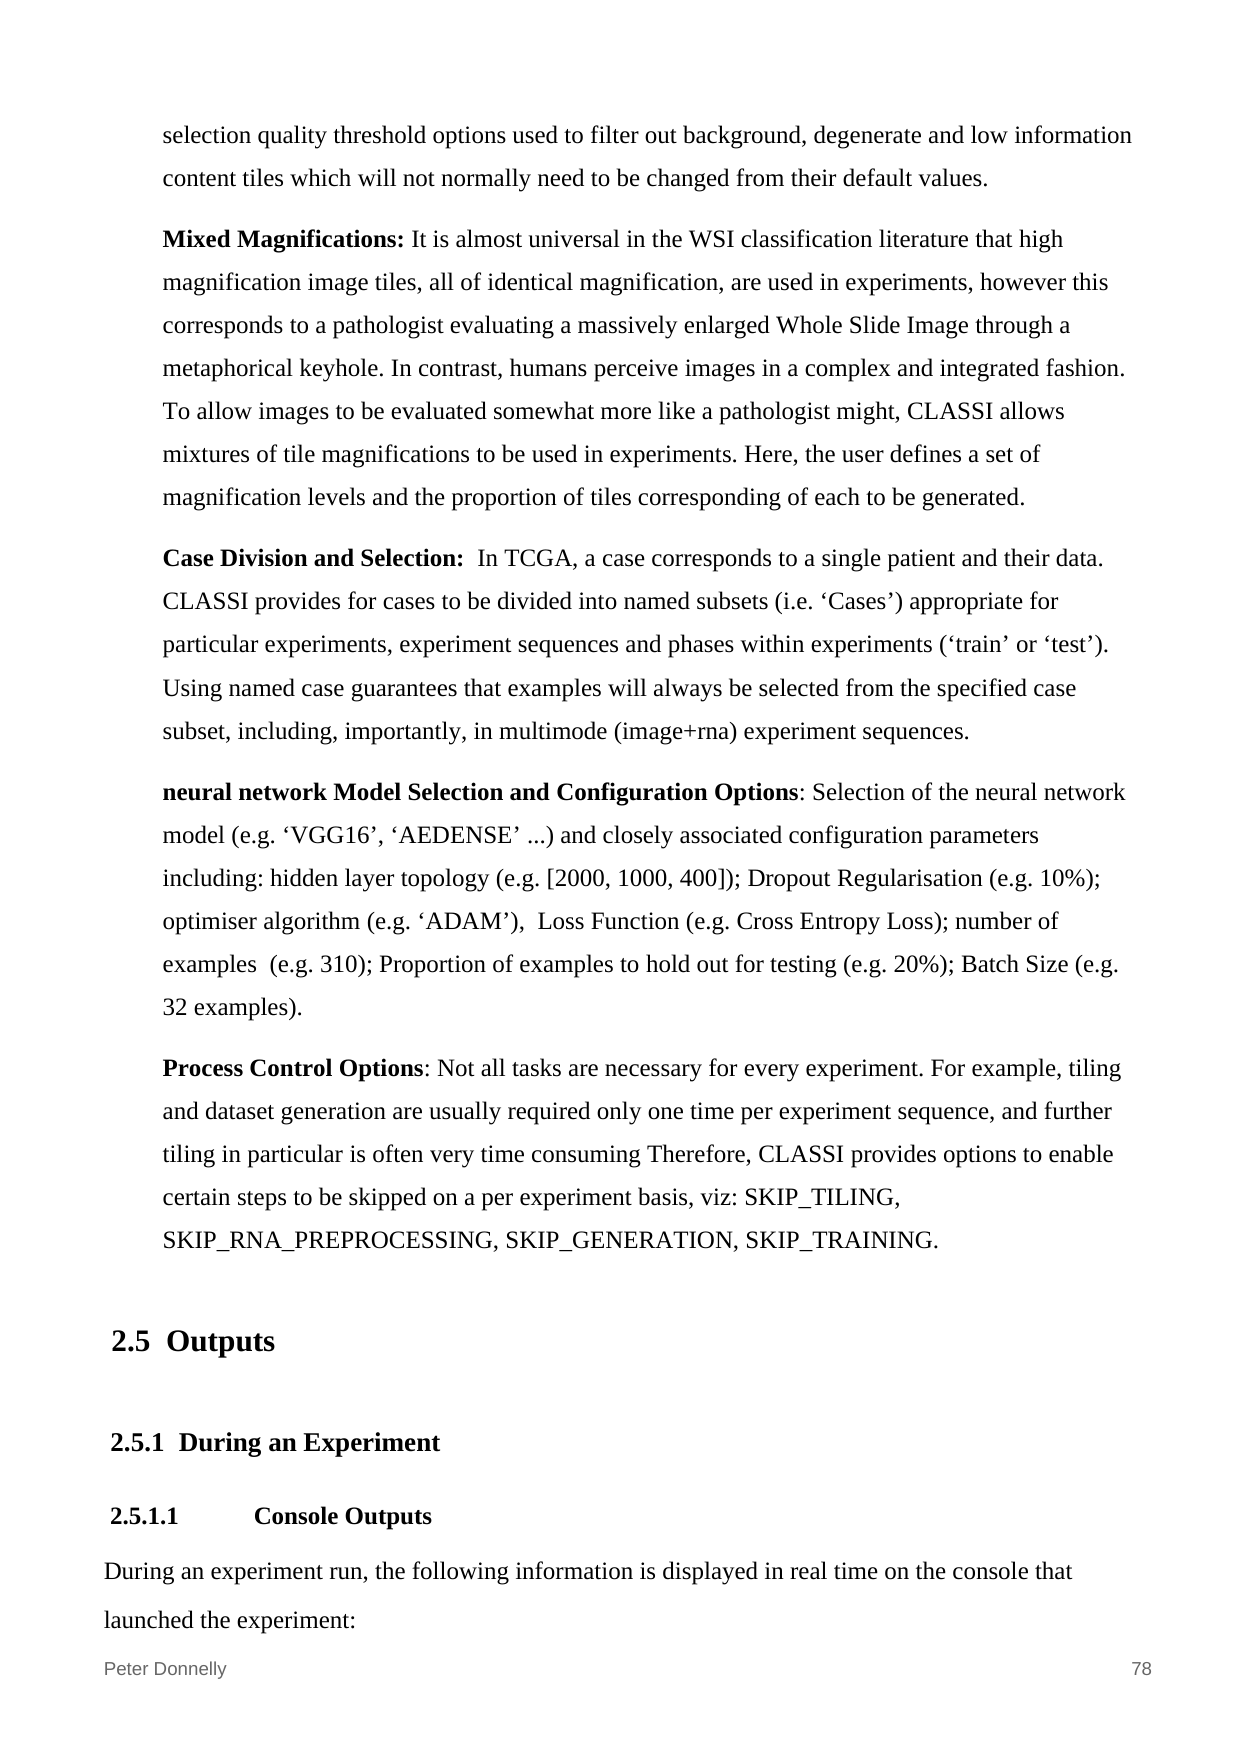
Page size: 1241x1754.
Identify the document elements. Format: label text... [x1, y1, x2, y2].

text Mixed Magnifications: It is almost universal in the WSI classification literature that high magnification image tiles, all of identical magnification, are used in experiments, however this corresponds to a pathologist evaluating a massively enlarged Whole Slide Image through a metaphorical keyhole. In contrast, humans perceive images in a complex and integrated fashion. To allow images to be evaluated somewhat more like a pathologist might, CLASSI allows mixtures of tile magnifications to be used in experiments. Here, the user defines a set of magnification levels and the proportion of tiles corresponding of each to be generated. [162, 224, 1146, 511]
subtitle Outputs [103, 1322, 1146, 1358]
text Process Control Options: Not all tasks are necessary for every experiment. For example, tiling and dataset generation are usually required only one time per experiment sequence, and further tiling in particular is often very time consuming Therefore, CLASSI provides options to enable certain steps to be skipped on a per experiment basis, viz: SKIP_TILING, SKIP_RNA_PREPROCESSING, SKIP_GENERATION, SKIP_TRAINING. [162, 1053, 1146, 1254]
text selection quality threshold options used to filter out background, degenerate and low information content tiles which will not normally need to be changed from their default values. [162, 120, 1146, 192]
text neural network Model Selection and Configuration Options: Selection of the neural network model (e.g. ‘VGG16’, ‘AEDENSE’ ...) and closely associated configuration parameters including: hidden layer topology (e.g. [2000, 1000, 400]); Dropout Regularisation (e.g. 10%); optimiser algorithm (e.g. ‘ADAM’), Loss Function (e.g. Cross Entropy Loss); number of examples (e.g. 310); Proportion of examples to hold out for testing (e.g. 20%); Batch Size (e.g. 32 examples). [162, 777, 1146, 1021]
text During an experiment run, the following information is displayed in real time on the console that launched the experiment: [103, 1556, 1146, 1636]
subtitle Console Outputs [103, 1501, 1146, 1530]
subtitle During an Experiment [103, 1426, 1146, 1457]
text Case Division and Selection: In TCGA, a case corresponds to a single patient and their data. CLASSI provides for cases to be divided into named subsets (i.e. ‘Cases’) appropriate for particular experiments, experiment sequences and phases within experiments (‘train’ or ‘test’). Using named case guarantees that examples will always be selected from the specified case subset, including, importantly, in multimode (image+rna) experiment sequences. [162, 543, 1146, 744]
